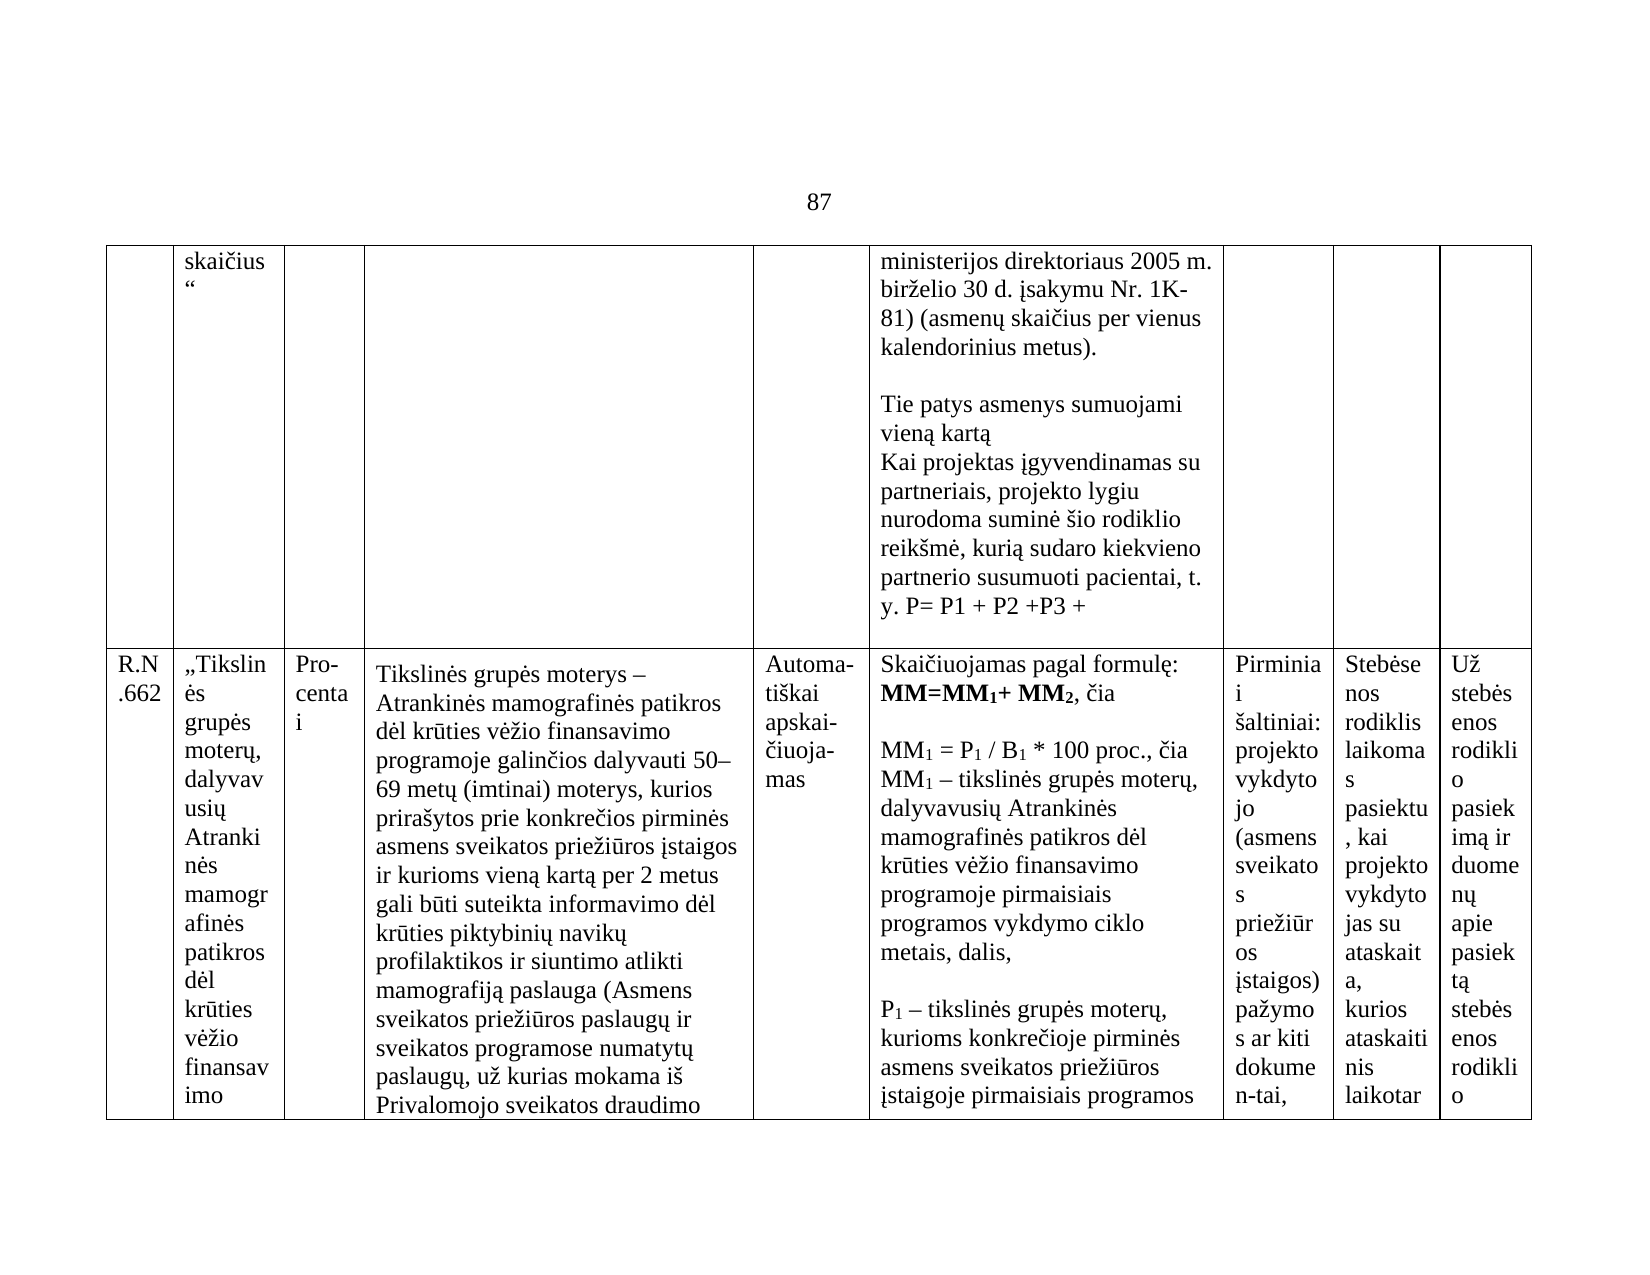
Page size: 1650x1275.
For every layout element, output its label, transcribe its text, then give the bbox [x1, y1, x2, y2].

table_cell R.N.662 [107, 649, 173, 1119]
table_cell ministerijos direktoriaus 2005 m. birželio 30 d. įsakymu Nr. 1K-81) (asmenų skaičius per vienus kalendorinius metus). Tie patys asmenys sumuojami vieną kartą Kai projektas įgyvendinamas su partneriais, projekto lygiu nurodoma suminė šio rodiklio reikšmė, kurią sudaro kiekvieno partnerio susumuoti pacientai, t. y. P= P1 + P2 +P3 + [870, 246, 1223, 648]
table_cell Tikslinės grupės moterys –Atrankinės mamografinės patikros dėl krūties vėžio finansavimo programoje galinčios dalyvauti 50–69 metų (imtinai) moterys, kurios prirašytos prie konkrečios pirminės asmens sveikatos priežiūros įstaigos ir kurioms vieną kartą per 2 metus gali būti suteikta informavimo dėl krūties piktybinių navikų profilaktikos ir siuntimo atlikti mamografiją paslauga (Asmens sveikatos priežiūros paslaugų ir sveikatos programose numatytų paslaugų, už kurias mokama iš Privalomojo sveikatos draudimo [365, 649, 753, 1119]
table_cell skaičius“ [174, 246, 284, 648]
table_cell [754, 246, 869, 648]
table_cell Už stebėsenos rodiklio pasiekimą ir duomenų apie pasiektą stebėsenos rodiklio [1441, 649, 1531, 1119]
table_cell [1224, 246, 1333, 648]
table_cell [365, 246, 753, 648]
table_cell [1441, 246, 1531, 648]
table_cell „Tikslinės grupės moterų, dalyvavusių Atrankinės mamografinės patikros dėl krūties vėžio finansavimo [174, 649, 284, 1119]
table_cell [1334, 246, 1439, 648]
table_cell Pirminiai šaltiniai: projekto vykdytojo (asmens sveikatos priežiūros įstaigos) pažymos ar kiti dokumen-tai, [1224, 649, 1333, 1119]
table_cell Pro-centai [285, 649, 364, 1119]
table_cell Skaičiuojamas pagal formulę: MM=MM1+ MM2, čia MM1 = P1 / B1 * 100 proc., čia MM1 – tikslinės grupės moterų, dalyvavusių Atrankinės mamografinės patikros dėl krūties vėžio finansavimo programoje pirmaisiais programos vykdymo ciklo metais, dalis, P1 – tikslinės grupės moterų, kurioms konkrečioje pirminės asmens sveikatos priežiūros įstaigoje pirmaisiais programos [870, 649, 1223, 1119]
table_cell [285, 246, 364, 648]
table_cell Automa-tiškai apskai-čiuoja-mas [754, 649, 869, 1119]
table_cell [107, 246, 173, 648]
table_cell Stebėsenos rodiklis laikomas pasiektu, kai projekto vykdytojas su ataskaita, kurios ataskaitinis laikotar [1334, 649, 1439, 1119]
